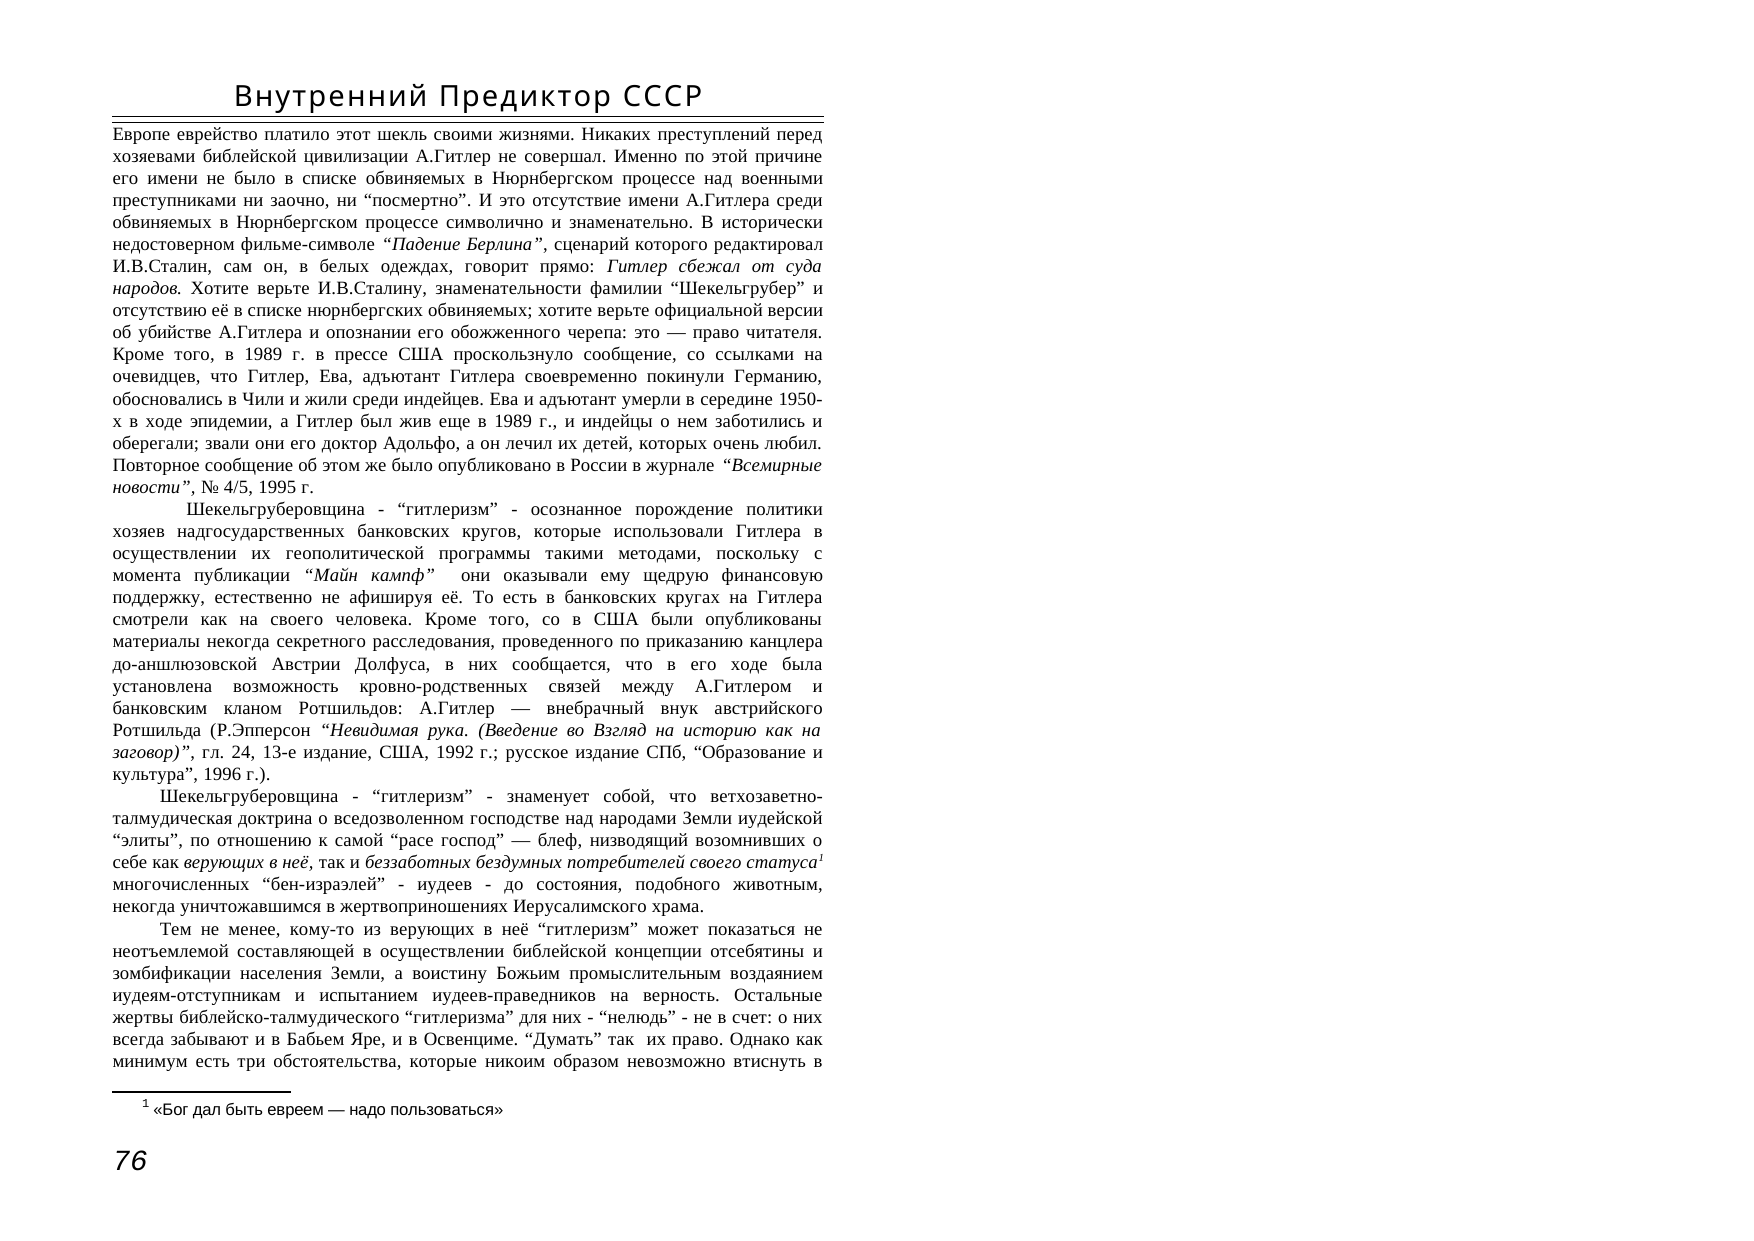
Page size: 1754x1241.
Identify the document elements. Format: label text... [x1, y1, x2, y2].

text «Бог дал быть евреем — надо пользоваться» [112, 1098, 824, 1122]
text Шекельгруберовщина - “гитлеризм” - знаменует собой, что ветхозаветно-талмудическая доктрина о вседозволенном господстве над народами Земли иудейской “элиты”, по отношению к самой “расе господ” — блеф, низводящий возомнивших о себе как верующих в неё, так и беззаботных бездумных потребителей своего статуса многочисленных “бен-израэлей” - иудеев - до состояния, подобного животным, некогда уничтожавшимся в жертвоприношениях Иерусалимского храма. [112, 784, 824, 917]
text Тем не менее, кому-то из верующих в неё “гитлеризм” может показаться не неотъемлемой составляющей в осуществлении библейской концепции отсебятины и зомбификации населения Земли, а воистину Божьим промыслительным воздаянием иудеям-отступникам и испытанием иудеев-праведников на верность. Остальные жертвы библейско-талмудического “гитлеризма” для них - “нелюдь” - не в счет: о них всегда забывают и в Бабьем Яре, и в Освенциме. “Думать” так их право. Однако как минимум есть три обстоятельства, которые никоим образом невозможно втиснуть в [112, 917, 824, 1072]
text Европе еврейство платило этот шекль своими жизнями. Никаких преступлений перед хозяевами библейской цивилизации А.Гитлер не совершал. Именно по этой причине его имени не было в списке обвиняемых в Нюрнбергском процессе над военными преступниками ни заочно, ни “посмертно”. И это отсутствие имени А.Гитлера среди обвиняемых в Нюрнбергском процессе символично и знаменательно. В исторически недостоверном фильме-символе “Падение Берлина”, сценарий которого редактировал И.В.Сталин, сам он, в белых одеждах, говорит прямо: Гитлер сбежал от суда народов. Хотите верьте И.В.Сталину, знаменательности фамилии “Шекельгрубер” и отсутствию её в списке нюрнбергских обвиняемых; хотите верьте официальной версии об убийстве А.Гитлера и опознании его обожженного черепа: это — право читателя. Кроме того, в 1989 г. в прессе США проскользнуло сообщение, со ссылками на очевидцев, что Гитлер, Ева, адъютант Гитлера своевременно покинули Германию, обосновались в Чили и жили среди индейцев. Ева и адъютант умерли в середине 1950-х в ходе эпидемии, а Гитлер был жив еще в 1989 г., и индейцы о нем заботились и оберегали; звали они его доктор Адольфо, а он лечил их детей, которых очень любил. Повторное сообщение об этом же было опубликовано в России в журнале “Всемирные новости”, № 4/5, 1995 г. [112, 123, 824, 497]
text Шекельгруберовщина - “гитлеризм” - осознанное порождение политики хозяев надгосударственных банковских кругов, которые использовали Гитлера в осуществлении их геополитической программы такими методами, поскольку с момента публикации “Майн кампф” они оказывали ему щедрую финансовую поддержку, естественно не афишируя её. То есть в банковских кругах на Гитлера смотрели как на своего человека. Кроме того, со в США были опубликованы материалы некогда секретного расследования, проведенного по приказанию канцлера до­‑аншлюзовской Австрии Долфуса, в них сообщается, что в его ходе была установлена возможность кровно-родственных связей между А.Гитлером и банковским кланом Ротшильдов: А.Гитлер — внебрачный внук австрийского Ротшильда (Р.Эпперсон “Невидимая рука. (Введение во Взгляд на историю как на заговор)”, гл. 24, 13-е издание, США, 1992 г.; русское издание СПб, “Образование и культура”, 1996 г.). [112, 497, 824, 784]
